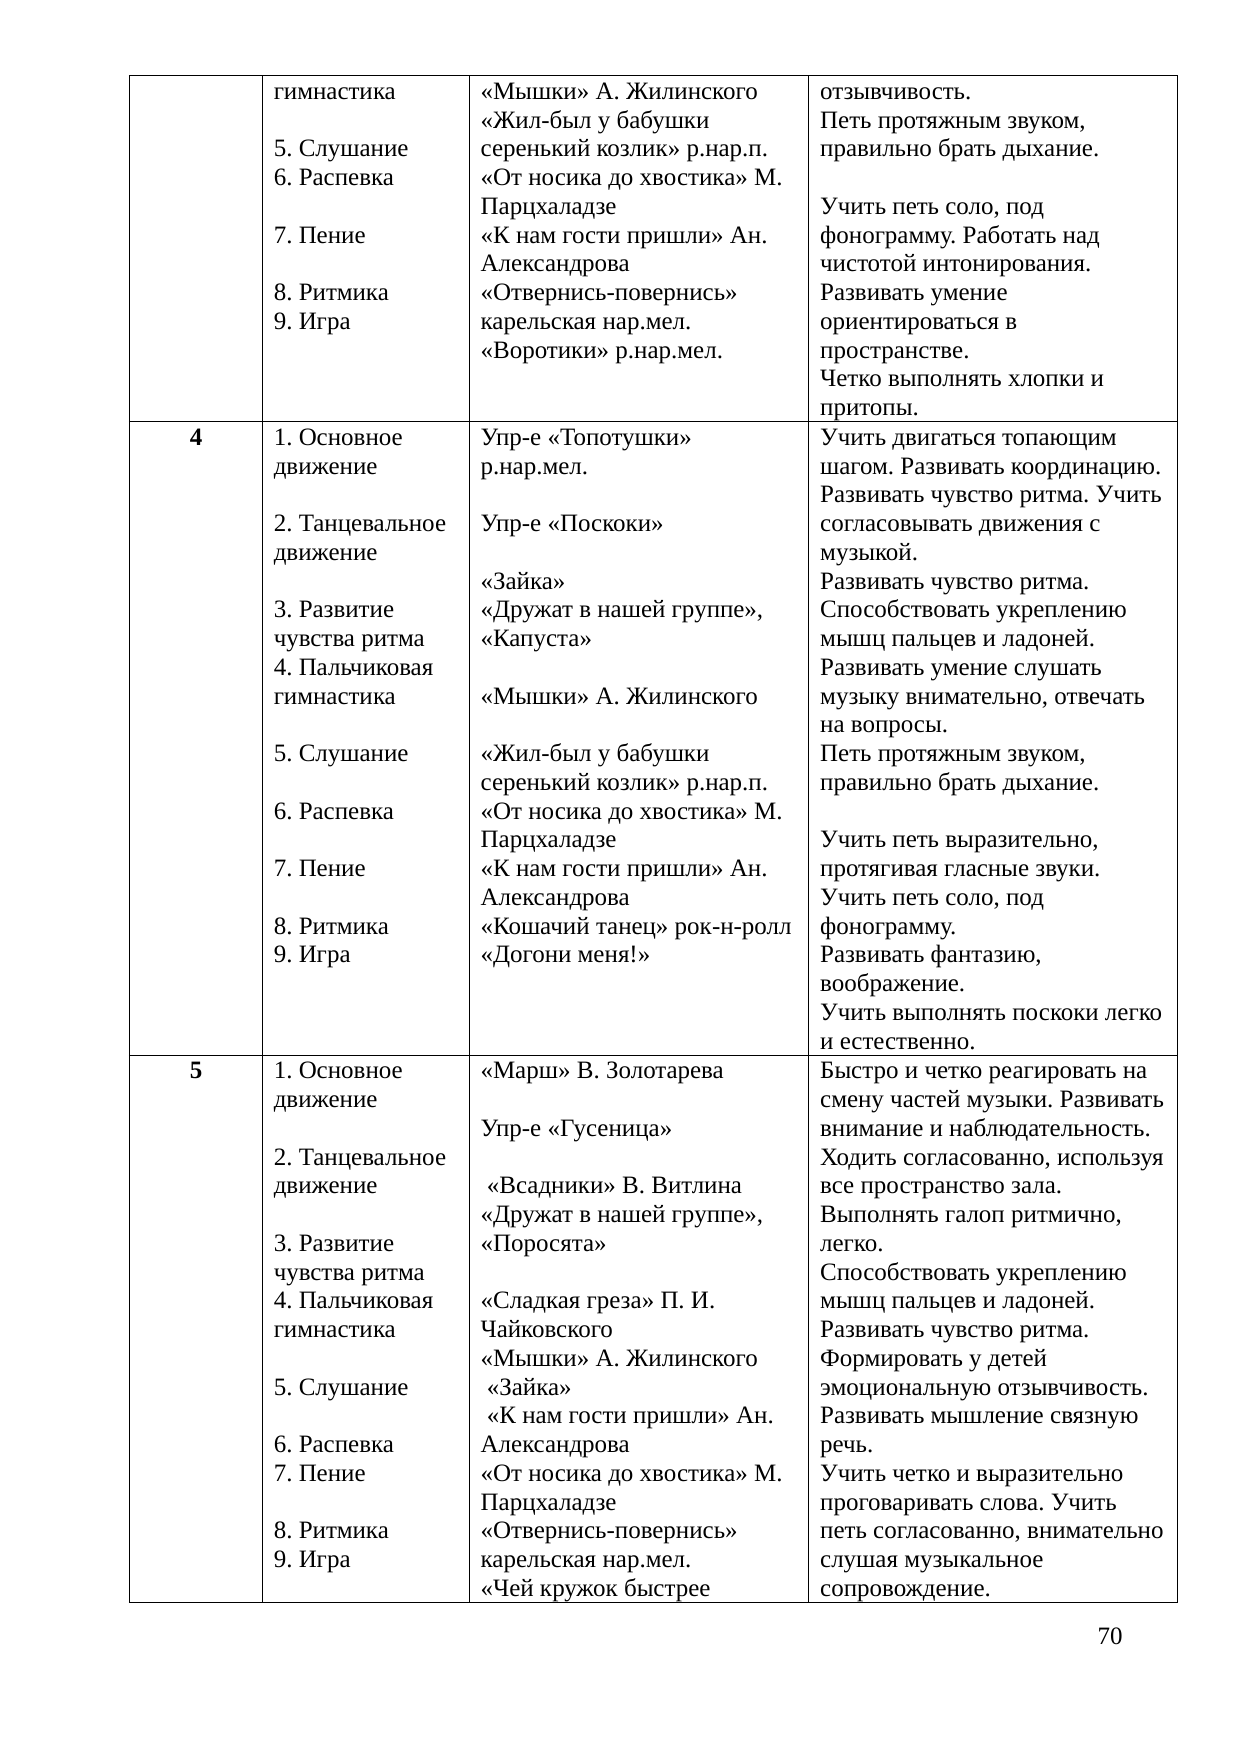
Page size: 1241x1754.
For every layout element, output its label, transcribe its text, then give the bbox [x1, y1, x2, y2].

table_cell «Мышки» А. Жилинского «Жил-был у бабушки серенький козлик» р.нар.п. «От носика до хвостика» М. Парцхаладзе «К нам гости пришли» Ан. Александрова «Отвернись-повернись» карельская нар.мел. «Воротики» р.нар.мел. [470, 76, 808, 421]
table_cell «Марш» В. Золотарева Упр-е «Гусеница» «Всадники» В. Витлина «Дружат в нашей группе», «Поросята» «Сладкая греза» П. И. Чайковского «Мышки» А. Жилинского «Зайка» «К нам гости пришли» Ан. Александрова «От носика до хвостика» М. Парцхаладзе «Отвернись-повернись» карельская нар.мел. «Чей кружок быстрее [470, 1056, 808, 1602]
table_cell 4 [130, 422, 262, 1054]
table_cell [130, 76, 262, 421]
table_cell 5 [130, 1056, 262, 1602]
table_cell гимнастика 5. Слушание 6. Распевка 7. Пение 8. Ритмика 9. Игра [263, 76, 469, 421]
table_cell отзывчивость. Петь протяжным звуком, правильно брать дыхание. Учить петь соло, под фонограмму. Работать над чистотой интонирования. Развивать умение ориентироваться в пространстве. Четко выполнять хлопки и притопы. [809, 76, 1177, 421]
table_cell Учить двигаться топающим шагом. Развивать координацию. Развивать чувство ритма. Учить согласовывать движения с музыкой. Развивать чувство ритма. Способствовать укреплению мышц пальцев и ладоней. Развивать умение слушать музыку внимательно, отвечать на вопросы. Петь протяжным звуком, правильно брать дыхание. Учить петь выразительно, протягивая гласные звуки. Учить петь соло, под фонограмму. Развивать фантазию, воображение. Учить выполнять поскоки легко и естественно. [809, 422, 1177, 1054]
table_cell Быстро и четко реагировать на смену частей музыки. Развивать внимание и наблюдательность. Ходить согласованно, используя все пространство зала. Выполнять галоп ритмично, легко. Способствовать укреплению мышц пальцев и ладоней. Развивать чувство ритма. Формировать у детей эмоциональную отзывчивость. Развивать мышление связную речь. Учить четко и выразительно проговаривать слова. Учить петь согласованно, внимательно слушая музыкальное сопровождение. [809, 1056, 1177, 1602]
table_cell 1. Основное движение 2. Танцевальное движение 3. Развитие чувства ритма 4. Пальчиковая гимнастика 5. Слушание 6. Распевка 7. Пение 8. Ритмика 9. Игра [263, 1056, 469, 1602]
table_cell Упр-е «Топотушки» р.нар.мел. Упр-е «Поскоки» «Зайка» «Дружат в нашей группе», «Капуста» «Мышки» А. Жилинского «Жил-был у бабушки серенький козлик» р.нар.п. «От носика до хвостика» М. Парцхаладзе «К нам гости пришли» Ан. Александрова «Кошачий танец» рок-н-ролл «Догони меня!» [470, 422, 808, 1054]
table_cell 1. Основное движение 2. Танцевальное движение 3. Развитие чувства ритма 4. Пальчиковая гимнастика 5. Слушание 6. Распевка 7. Пение 8. Ритмика 9. Игра [263, 422, 469, 1054]
